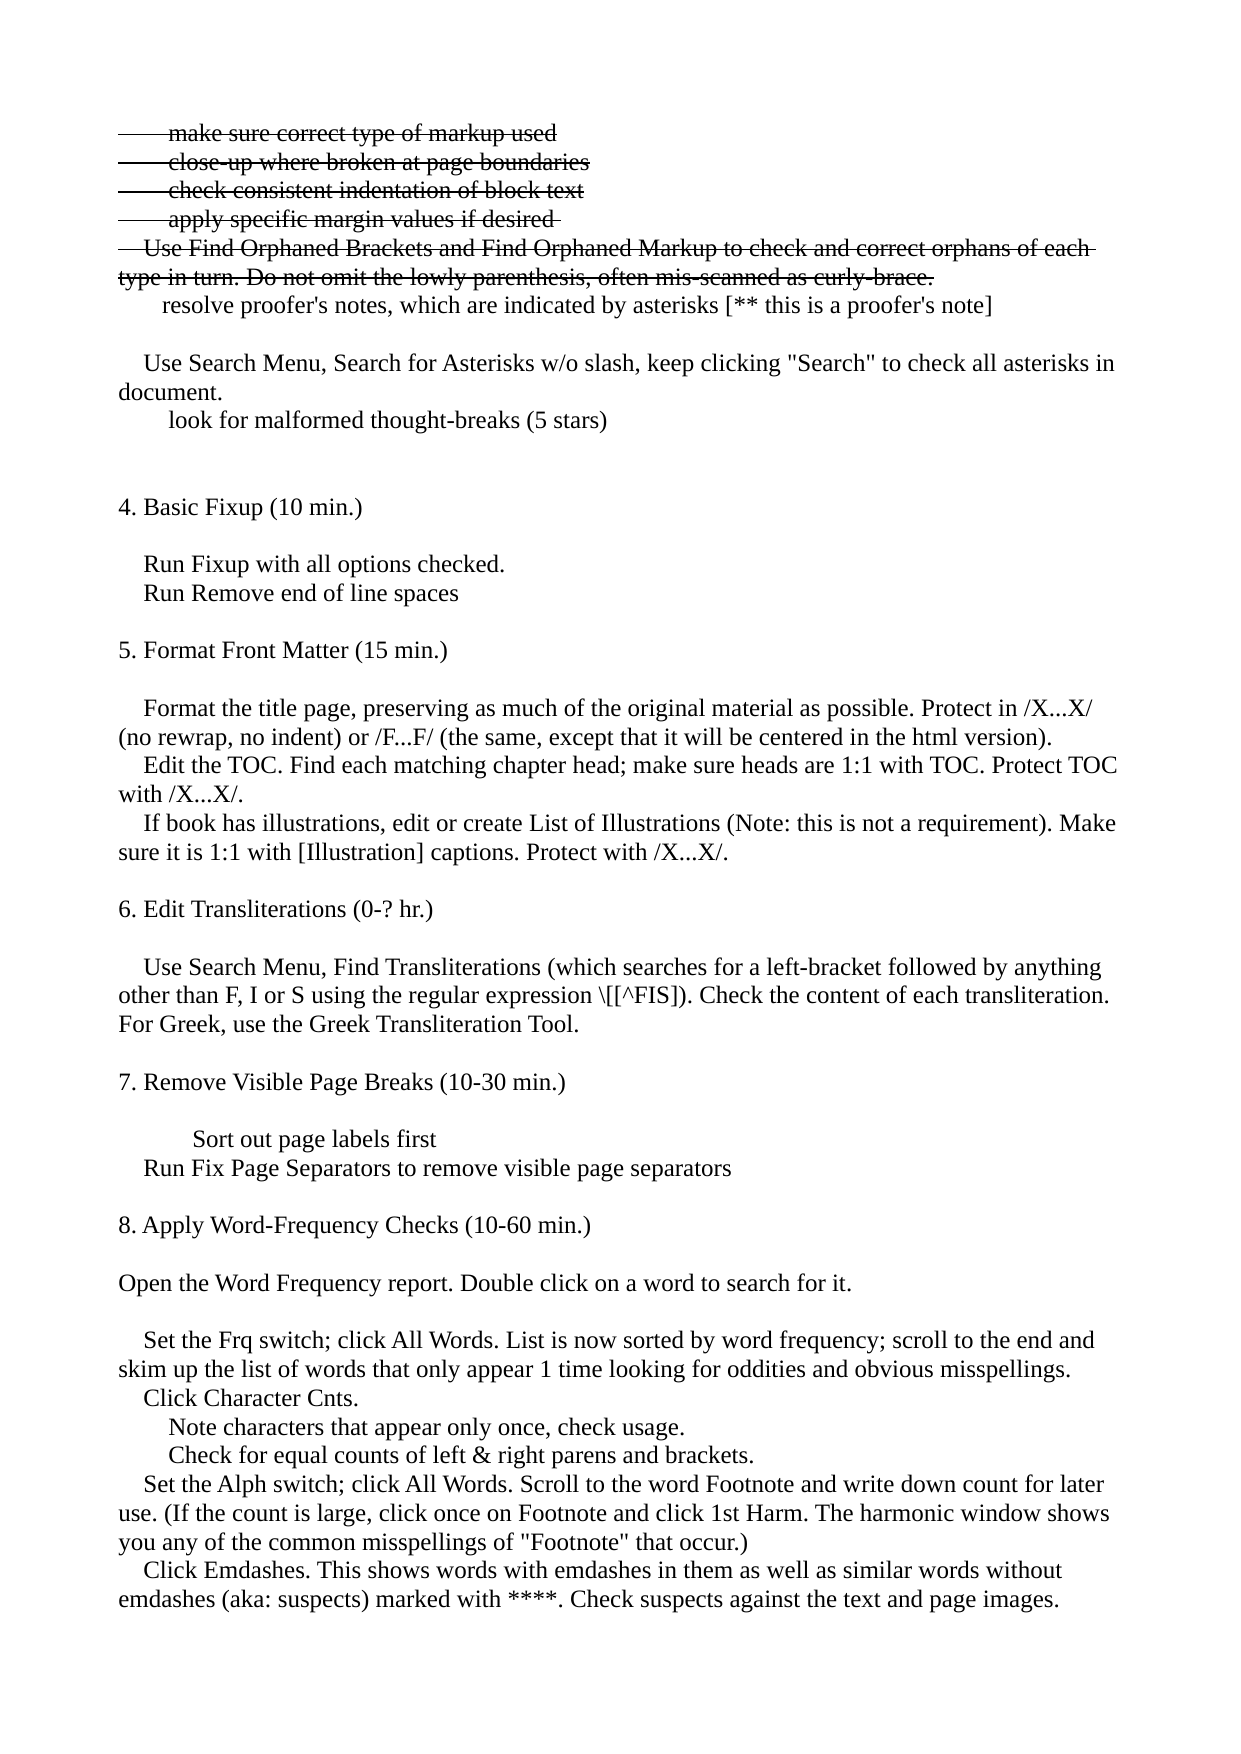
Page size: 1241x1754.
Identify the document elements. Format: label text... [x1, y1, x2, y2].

text If book has illustrations, edit or create List of Illustrations (Note: this is not a requirement). Make sure it is 1:1 with [Illustration] captions. Protect with /X...X/. [118, 808, 1122, 866]
text Click Emdashes. This shows words with emdashes in them as well as similar words without emdashes (aka: suspects) marked with ****. Check suspects against the text and page images. [118, 1556, 1122, 1613]
text 8. Apply Word-Frequency Checks (10-60 min.) [118, 1211, 1122, 1239]
text Set the Alph switch; click All Words. Scroll to the word Footnote and write down count for later use. (If the count is large, click once on Footnote and click 1st Harm. The harmonic window shows you any of the common misspellings of "Footnote" that occur.) [118, 1469, 1122, 1556]
text 5. Format Front Matter (15 min.) [118, 636, 1122, 664]
text make sure correct type of markup used [118, 118, 1122, 147]
text look for malformed thought-breaks (5 stars) [118, 406, 1122, 434]
text Use Search Menu, Find Transliterations (which searches for a left-bracket followed by anything other than F, I or S using the regular expression \[[^FIS]). Check the content of each transliteration. For Greek, use the Greek Transliteration Tool. [118, 952, 1122, 1038]
text check consistent indentation of block text [118, 176, 1122, 204]
text Run Remove end of line spaces [118, 578, 1122, 607]
text 4. Basic Fixup (10 min.) [118, 492, 1122, 521]
text Sort out page labels first [118, 1124, 1122, 1153]
text Open the Word Frequency report. Double click on a word to search for it. [118, 1268, 1122, 1297]
text Set the Frq switch; click All Words. List is now sorted by word frequency; scroll to the end and skim up the list of words that only appear 1 time looking for oddities and obvious misspellings. [118, 1326, 1122, 1383]
text Use Find Orphaned Brackets and Find Orphaned Markup to check and correct orphans of each type in turn. Do not omit the lowly parenthesis, often mis-scanned as curly-brace. [118, 233, 1122, 291]
text Click Character Cnts. [118, 1383, 1122, 1412]
text 6. Edit Transliterations (0-? hr.) [118, 894, 1122, 923]
text Run Fixup with all options checked. [118, 549, 1122, 578]
text apply specific margin values if desired [118, 204, 1122, 233]
text resolve proofer's notes, which are indicated by asterisks [** this is a proofer's note] [118, 291, 1122, 319]
text Format the title page, preserving as much of the original material as possible. Protect in /X...X/ (no rewrap, no indent) or /F...F/ (the same, except that it will be centered in the html version). [118, 693, 1122, 751]
text 7. Remove Visible Page Breaks (10-30 min.) [118, 1067, 1122, 1096]
text Edit the TOC. Find each matching chapter head; make sure heads are 1:1 with TOC. Protect TOC with /X...X/. [118, 751, 1122, 808]
text Note characters that appear only once, check usage. [118, 1412, 1122, 1441]
text Run Fix Page Separators to remove visible page separators [118, 1153, 1122, 1182]
text Check for equal counts of left & right parens and brackets. [118, 1441, 1122, 1469]
text close-up where broken at page boundaries [118, 147, 1122, 176]
text Use Search Menu, Search for Asterisks w/o slash, keep clicking "Search" to check all asterisks in document. [118, 348, 1122, 406]
